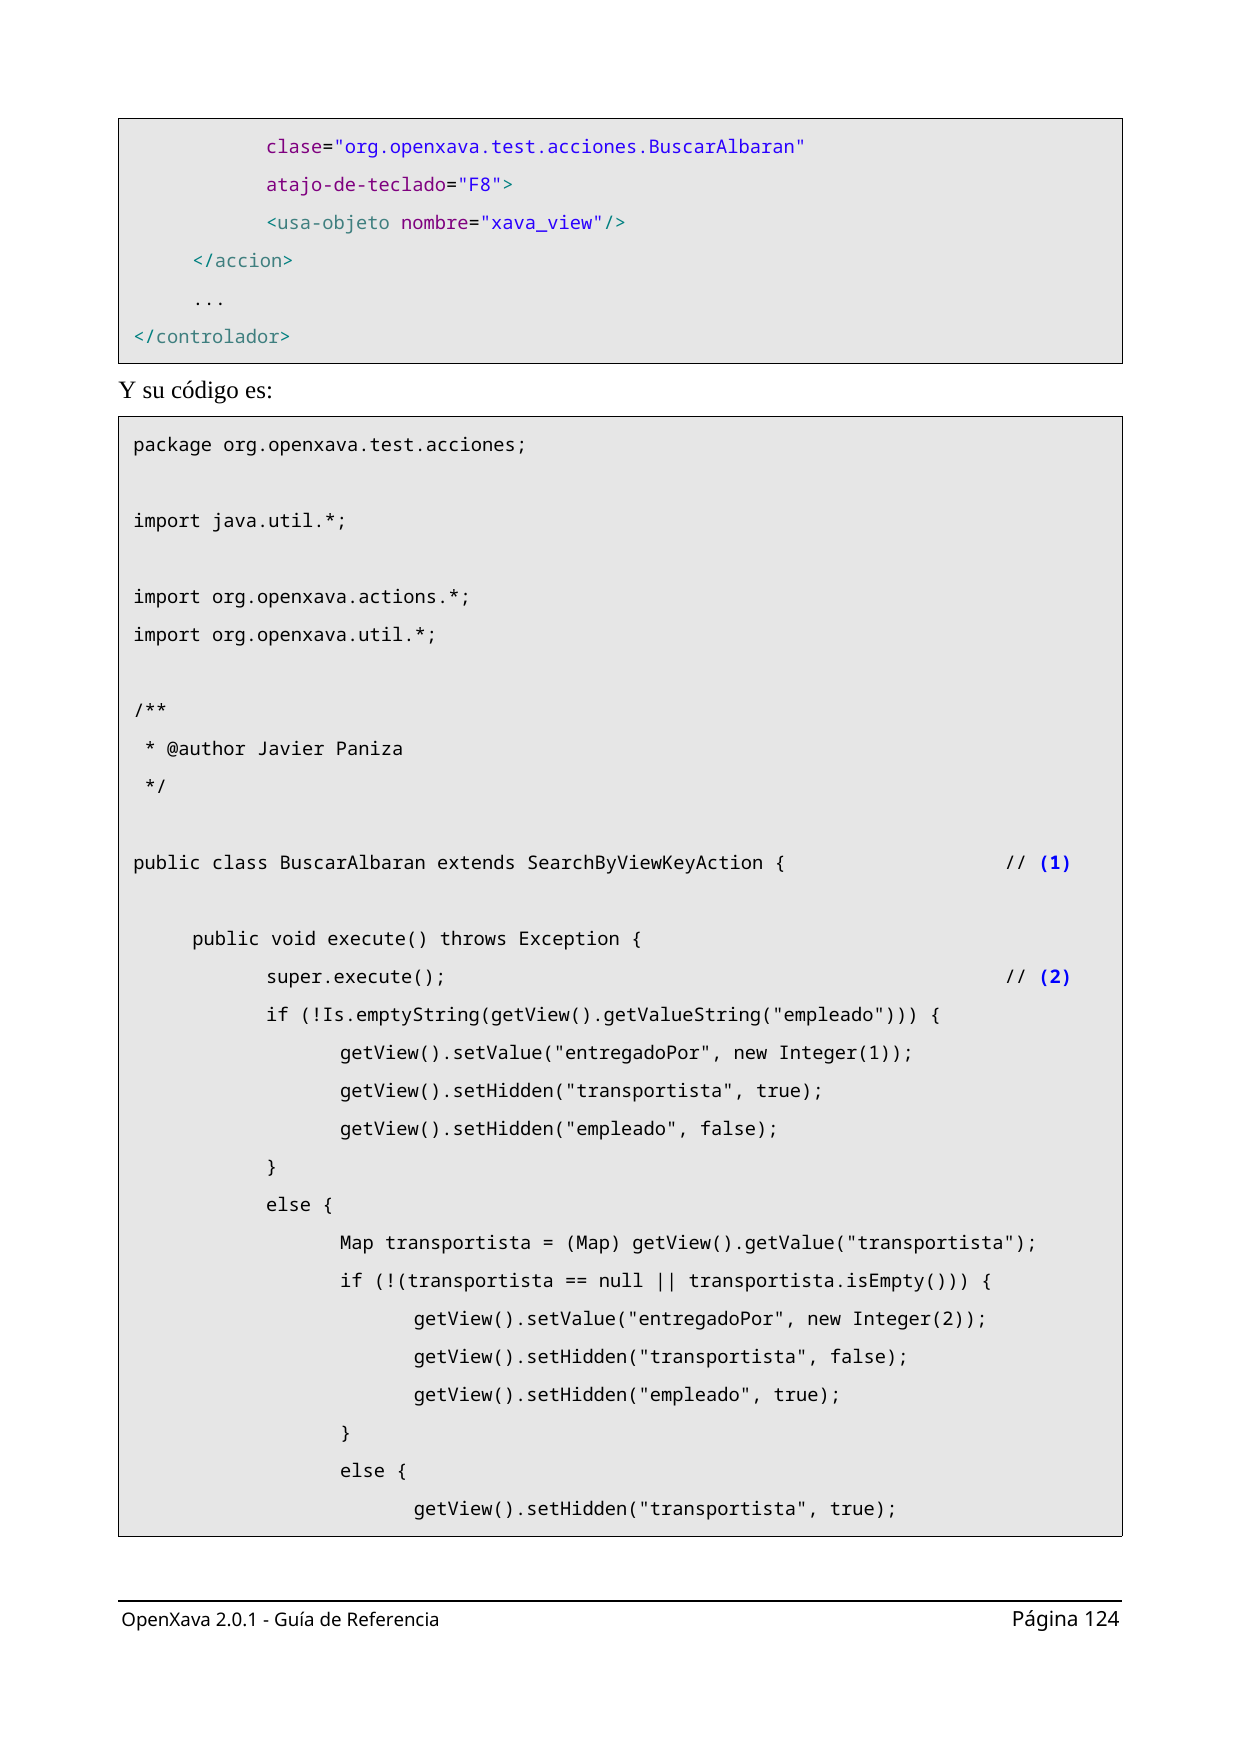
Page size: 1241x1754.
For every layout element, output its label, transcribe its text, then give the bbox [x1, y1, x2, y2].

text clase="org.openxava.test.acciones.BuscarAlbaran" [119, 119, 1122, 156]
text if (!Is.emptyString(getView().getValueString("empleado"))) { [119, 987, 1122, 1024]
text getView().setHidden("transportista", false); [119, 1329, 1122, 1367]
text public class BuscarAlbaran extends SearchByViewKeyAction { // (1) [119, 834, 1122, 872]
text </controlador> [119, 308, 1122, 363]
text ... [119, 270, 1122, 308]
text getView().setHidden("transportista", true); [119, 1481, 1122, 1536]
text getView().setHidden("empleado", false); [119, 1101, 1122, 1139]
text import org.openxava.actions.*; [119, 568, 1122, 606]
text import java.util.*; [119, 492, 1122, 530]
text Y su código es: [118, 376, 1122, 404]
text </accion> [119, 232, 1122, 270]
text public void execute() throws Exception { [119, 911, 1122, 948]
text import org.openxava.util.*; [119, 606, 1122, 644]
text */ [119, 758, 1122, 796]
text getView().setHidden("empleado", true); [119, 1367, 1122, 1405]
text else { [119, 1177, 1122, 1215]
text * @author Javier Paniza [119, 720, 1122, 758]
text <usa-objeto nombre="xava_view"/> [119, 194, 1122, 232]
text Map transportista = (Map) getView().getValue("transportista"); [119, 1215, 1122, 1253]
text getView().setHidden("transportista", true); [119, 1063, 1122, 1101]
text /** [119, 682, 1122, 720]
text else { [119, 1443, 1122, 1481]
text super.execute(); // (2) [119, 948, 1122, 987]
text if (!(transportista == null || transportista.isEmpty())) { [119, 1253, 1122, 1291]
text } [119, 1139, 1122, 1177]
text } [119, 1405, 1122, 1443]
text package org.openxava.test.acciones; [119, 417, 1122, 454]
text atajo-de-teclado="F8"> [119, 156, 1122, 194]
text getView().setValue("entregadoPor", new Integer(2)); [119, 1291, 1122, 1329]
text getView().setValue("entregadoPor", new Integer(1)); [119, 1024, 1122, 1063]
